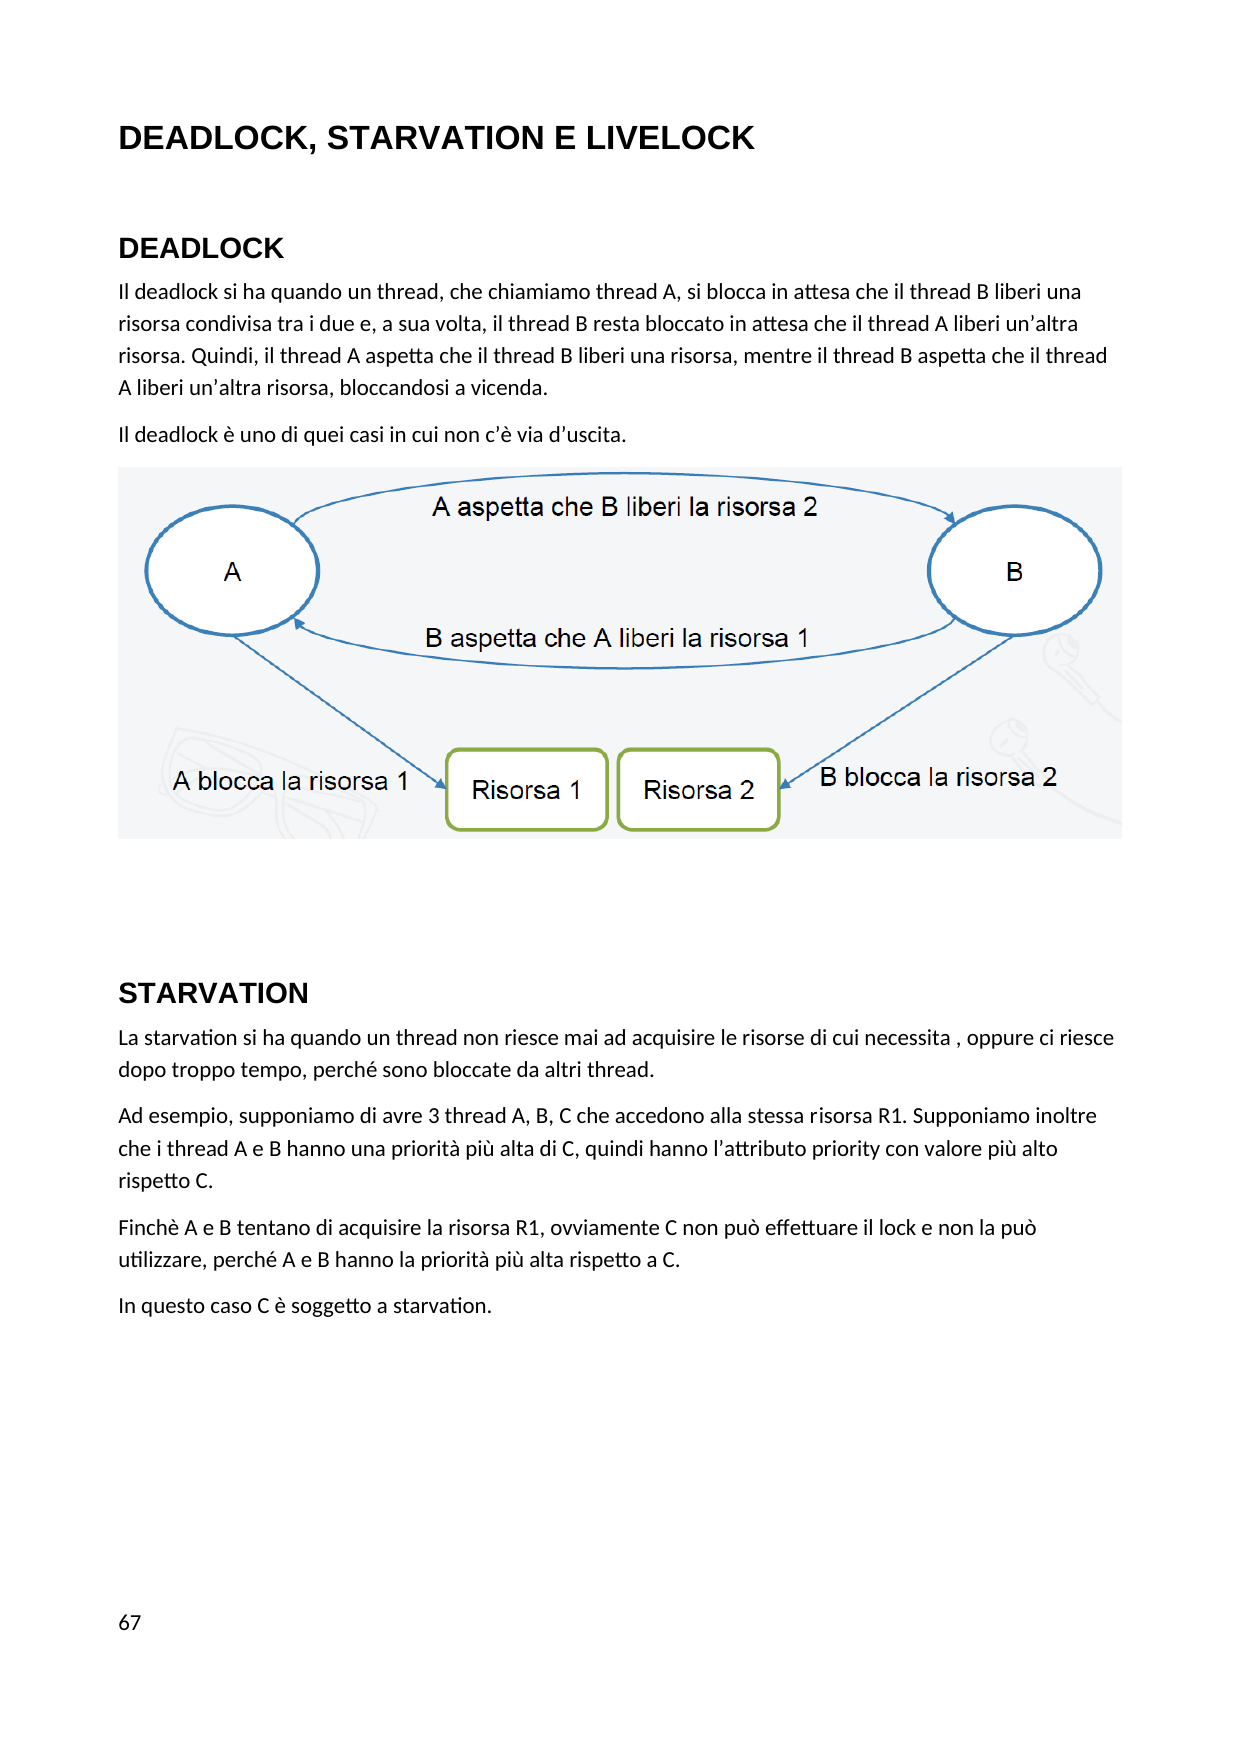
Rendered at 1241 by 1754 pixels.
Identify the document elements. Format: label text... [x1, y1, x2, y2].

subtitle DEADLOCK [118, 231, 1122, 264]
subtitle STARVATION [118, 976, 1122, 1010]
text Ad esempio, supponiamo di avre 3 thread A, B, C che accedono alla stessa risorsa R1. Supponiamo inoltre che i thread A e B hanno una priorità più alta di C, quindi hanno l’attributo priority con valore più alto rispetto C. [118, 1102, 1122, 1194]
text In questo caso C è soggetto a starvation. [118, 1292, 1122, 1320]
picture [118, 467, 1123, 839]
text Il deadlock si ha quando un thread, che chiamiamo thread A, si blocca in attesa che il thread B liberi una risorsa condivisa tra i due e, a sua volta, il thread B resta bloccato in attesa che il thread A liberi un’altra risorsa. Quindi, il thread A aspetta che il thread B liberi una risorsa, mentre il thread B aspetta che il thread A liberi un’altra risorsa, bloccandosi a vicenda. [118, 277, 1122, 401]
text Finchè A e B tentano di acquisire la risorsa R1, ovviamente C non può effettuare il lock e non la può utilizzare, perché A e B hanno la priorità più alta rispetto a C. [118, 1213, 1122, 1273]
text Il deadlock è uno di quei casi in cui non c’è via d’uscita. [118, 420, 1122, 448]
subtitle DEADLOCK, STARVATION E LIVELOCK [118, 118, 1122, 157]
text La starvation si ha quando un thread non riesce mai ad acquisire le risorse di cui necessita , oppure ci riesce dopo troppo tempo, perché sono bloccate da altri thread. [118, 1023, 1122, 1083]
